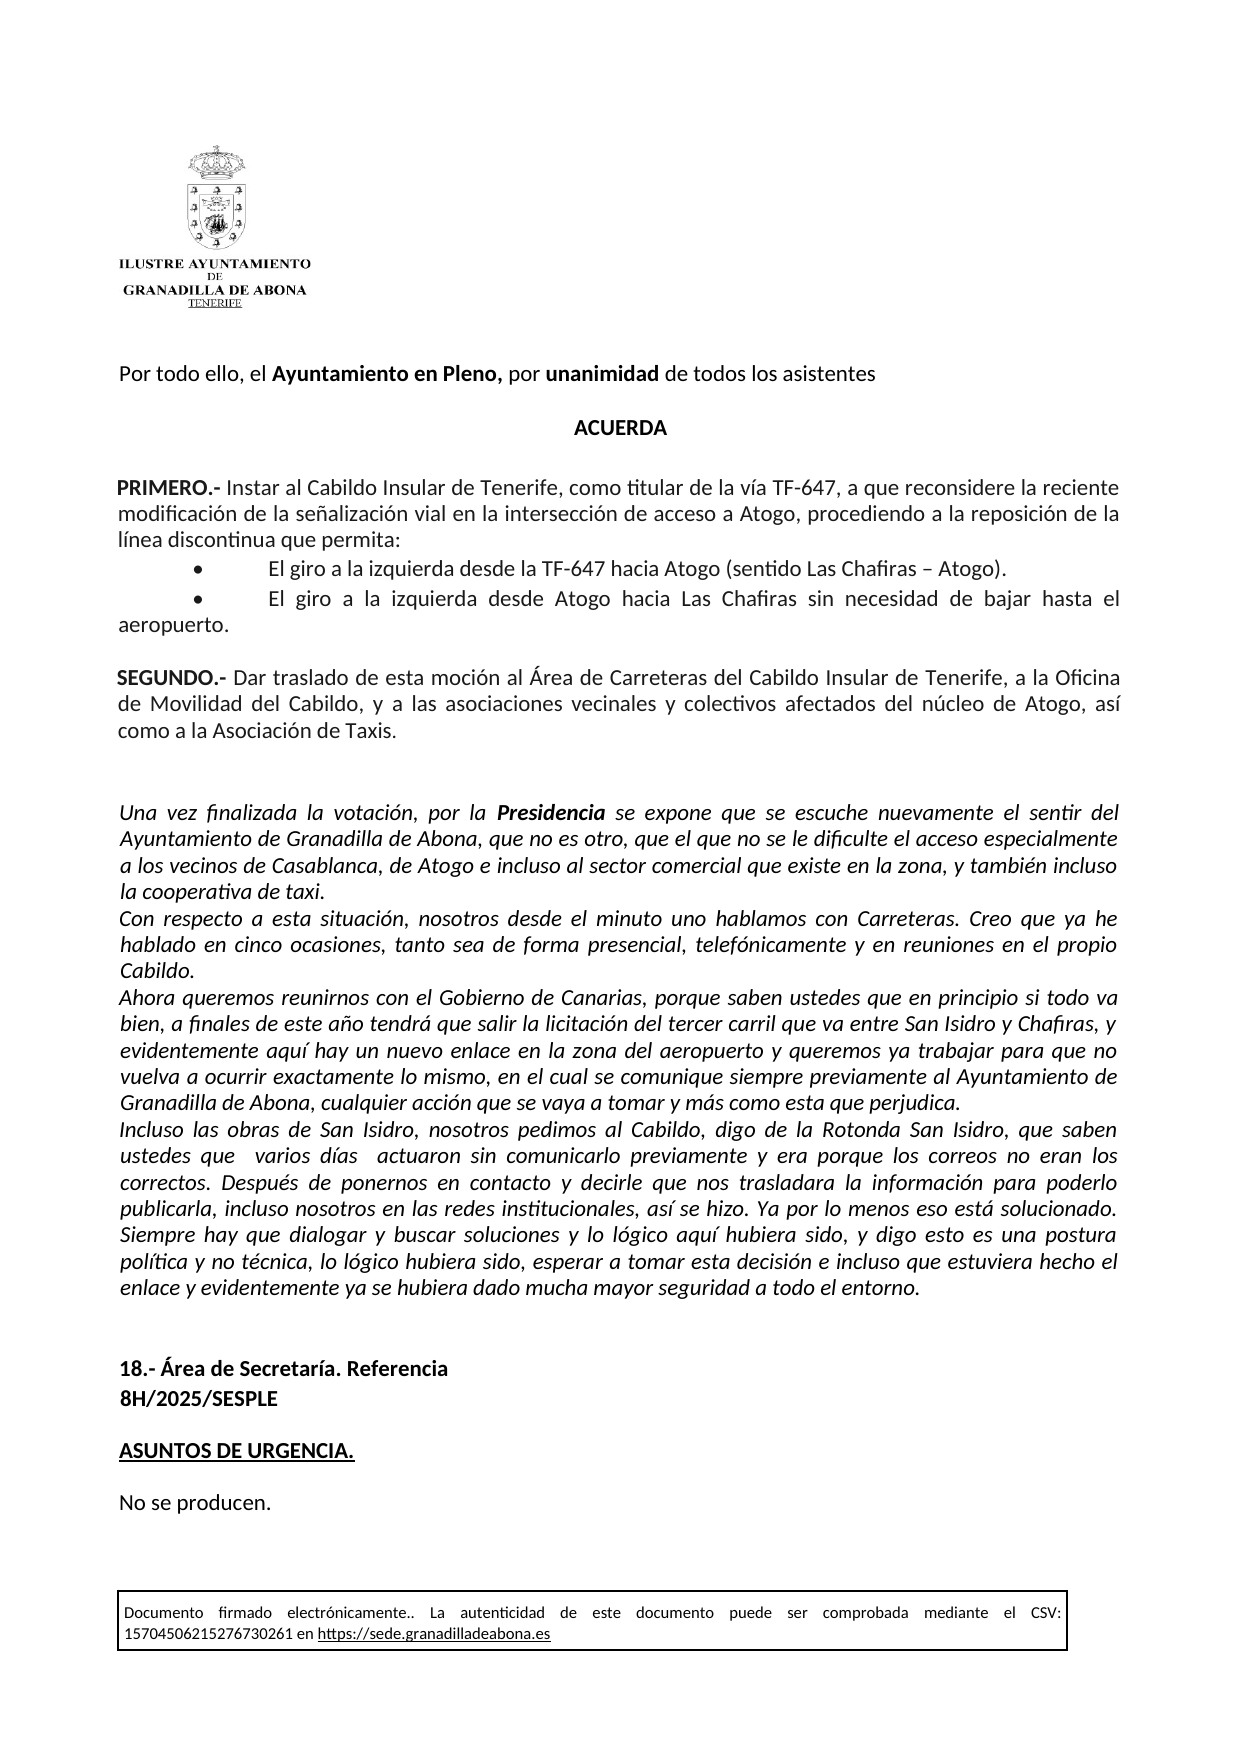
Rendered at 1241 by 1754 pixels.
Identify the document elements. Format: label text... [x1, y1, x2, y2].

text Incluso las obras de San Isidro, nosotros pedimos al Cabildo, digo de la Rotonda San Isidro, que saben ustedes que varios días actuaron sin comunicarlo previamente y era porque los correos no eran los correctos. Después de ponernos en contacto y decirle que nos trasladara la información para poderlo publicarla, incluso nosotros en las redes institucionales, así se hizo. Ya por lo menos eso está solucionado. Siempre hay que dialogar y buscar soluciones y lo lógico aquí hubiera sido, y digo esto es una postura política y no técnica, lo lógico hubiera sido, esperar a tomar esta decisión e incluso que estuviera hecho el enlace y evidentemente ya se hubiera dado mucha mayor seguridad a todo el entorno. [119, 1117, 1122, 1301]
text 18.- Área de Secretaría. Referencia 8H/2025/SESPLE [119, 1354, 489, 1412]
text No se producen. [119, 1489, 1122, 1515]
text Ahora queremos reunirnos con el Gobierno de Canarias, porque saben ustedes que en principio si todo va bien, a finales de este año tendrá que salir la licitación del tercer carril que va entre San Isidro y Chafiras, y evidentemente aquí hay un nuevo enlace en la zona del aeropuerto y queremos ya trabajar para que no vuelva a ocurrir exactamente lo mismo, en el cual se comunique siempre previamente al Ayuntamiento de Granadilla de Abona, cualquier acción que se vaya a tomar y más como esta que perjudica. [119, 985, 1122, 1116]
text Con respecto a esta situación, nosotros desde el minuto uno hablamos con Carreteras. Creo que ya he hablado en cinco ocasiones, tanto sea de forma presencial, telefónicamente y en reuniones en el propio Cabildo. [119, 906, 1122, 984]
text PRIMERO.- Instar al Cabildo Insular de Tenerife, como titular de la vía TF-647, a que reconsidere la reciente modificación de la señalización vial en la intersección de acceso a Atogo, procediendo a la reposición de la línea discontinua que permita: [117, 474, 1122, 553]
list El giro a la izquierda desde la TF-647 hacia Atogo (sentido Las Chafiras – Atogo). [118, 555, 1122, 582]
text Por todo ello, el Ayuntamiento en Pleno, por unanimidad de todos los asistentes [119, 361, 1122, 387]
list El giro a la izquierda desde Atogo hacia Las Chafiras sin necesidad de bajar hasta el aeropuerto. [118, 585, 1122, 638]
subtitle ACUERDA [122, 413, 1120, 441]
text SEGUNDO.- Dar traslado de esta moción al Área de Carreteras del Cabildo Insular de Tenerife, a la Oficina de Movilidad del Cabildo, y a las asociaciones vecinales y colectivos afectados del núcleo de Atogo, así como a la Asociación de Taxis. [117, 664, 1122, 744]
text Una vez finalizada la votación, por la Presidencia se expone que se escuche nuevamente el sentir del Ayuntamiento de Granadilla de Abona, que no es otro, que el que no se le dificulte el acceso especialmente a los vecinos de Casablanca, de Atogo e incluso al sector comercial que existe en la zona, y también incluso la cooperativa de taxi. [119, 800, 1122, 905]
text ASUNTOS DE URGENCIA. [119, 1437, 1122, 1464]
